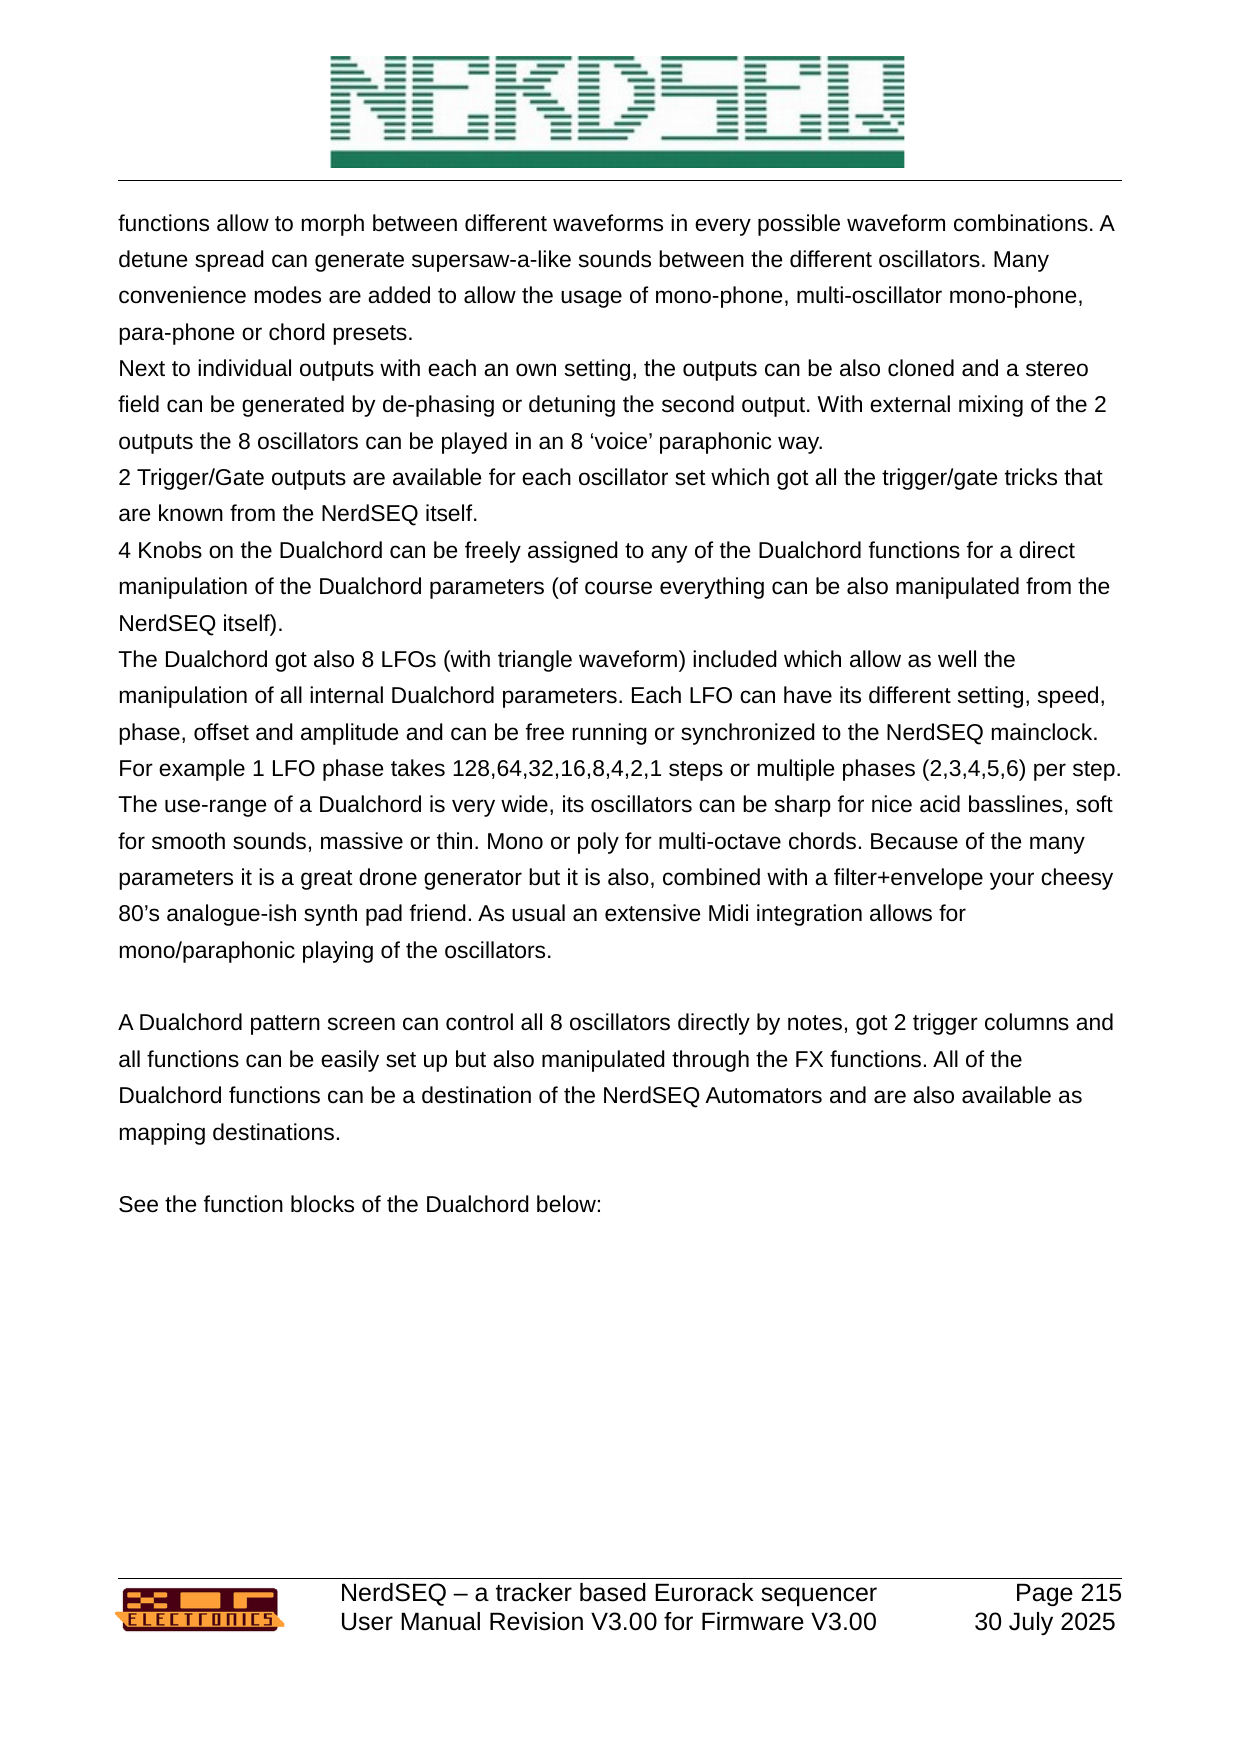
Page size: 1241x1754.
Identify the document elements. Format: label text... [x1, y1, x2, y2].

text 2 Trigger/Gate outputs are available for each oscillator set which got all the trigger/gate tricks that are known from the NerdSEQ itself. [118, 464, 1122, 527]
picture [330, 56, 905, 168]
text Next to individual outputs with each an own setting, the outputs can be also cloned and a stereo field can be generated by de-phasing or detuning the second output. With external mixing of the 2 outputs the 8 oscillators can be played in an 8 ‘voice’ paraphonic way. [118, 355, 1122, 454]
text functions allow to morph between different waveforms in every possible waveform combinations. A detune spread can generate supersaw-a-like sounds between the different oscillators. Many convenience modes are added to allow the usage of mono-phone, multi-oscillator mono-phone, para-phone or chord presets. [118, 209, 1122, 345]
picture [115, 1584, 285, 1634]
text A Dualchord pattern screen can control all 8 oscillators directly by notes, got 2 trigger columns and all functions can be easily set up but also manipulated through the FX functions. All of the Dualchord functions can be a destination of the NerdSEQ Automators and are also available as mapping destinations. [118, 1009, 1122, 1145]
text See the function blocks of the Dualchord below: [118, 1191, 1122, 1217]
text The Dualchord got also 8 LFOs (with triangle waveform) included which allow as well the manipulation of all internal Dualchord parameters. Each LFO can have its different setting, speed, phase, offset and amplitude and can be free running or synchronized to the NerdSEQ mainclock. For example 1 LFO phase takes 128,64,32,16,8,4,2,1 steps or multiple phases (2,3,4,5,6) per step. [118, 646, 1122, 781]
text The use-range of a Dualchord is very wide, its oscillators can be sharp for nice acid basslines, soft for smooth sounds, massive or thin. Mono or poly for multi-octave chords. Because of the many parameters it is a great drone generator but it is also, combined with a filter+envelope your cheesy 80’s analogue-ish synth pad friend. As usual an extensive Midi integration allows for mono/paraphonic playing of the oscillators. [118, 791, 1122, 963]
text 4 Knobs on the Dualchord can be freely assigned to any of the Dualchord functions for a direct manipulation of the Dualchord parameters (of course everything can be also manipulated from the NerdSEQ itself). [118, 537, 1122, 636]
